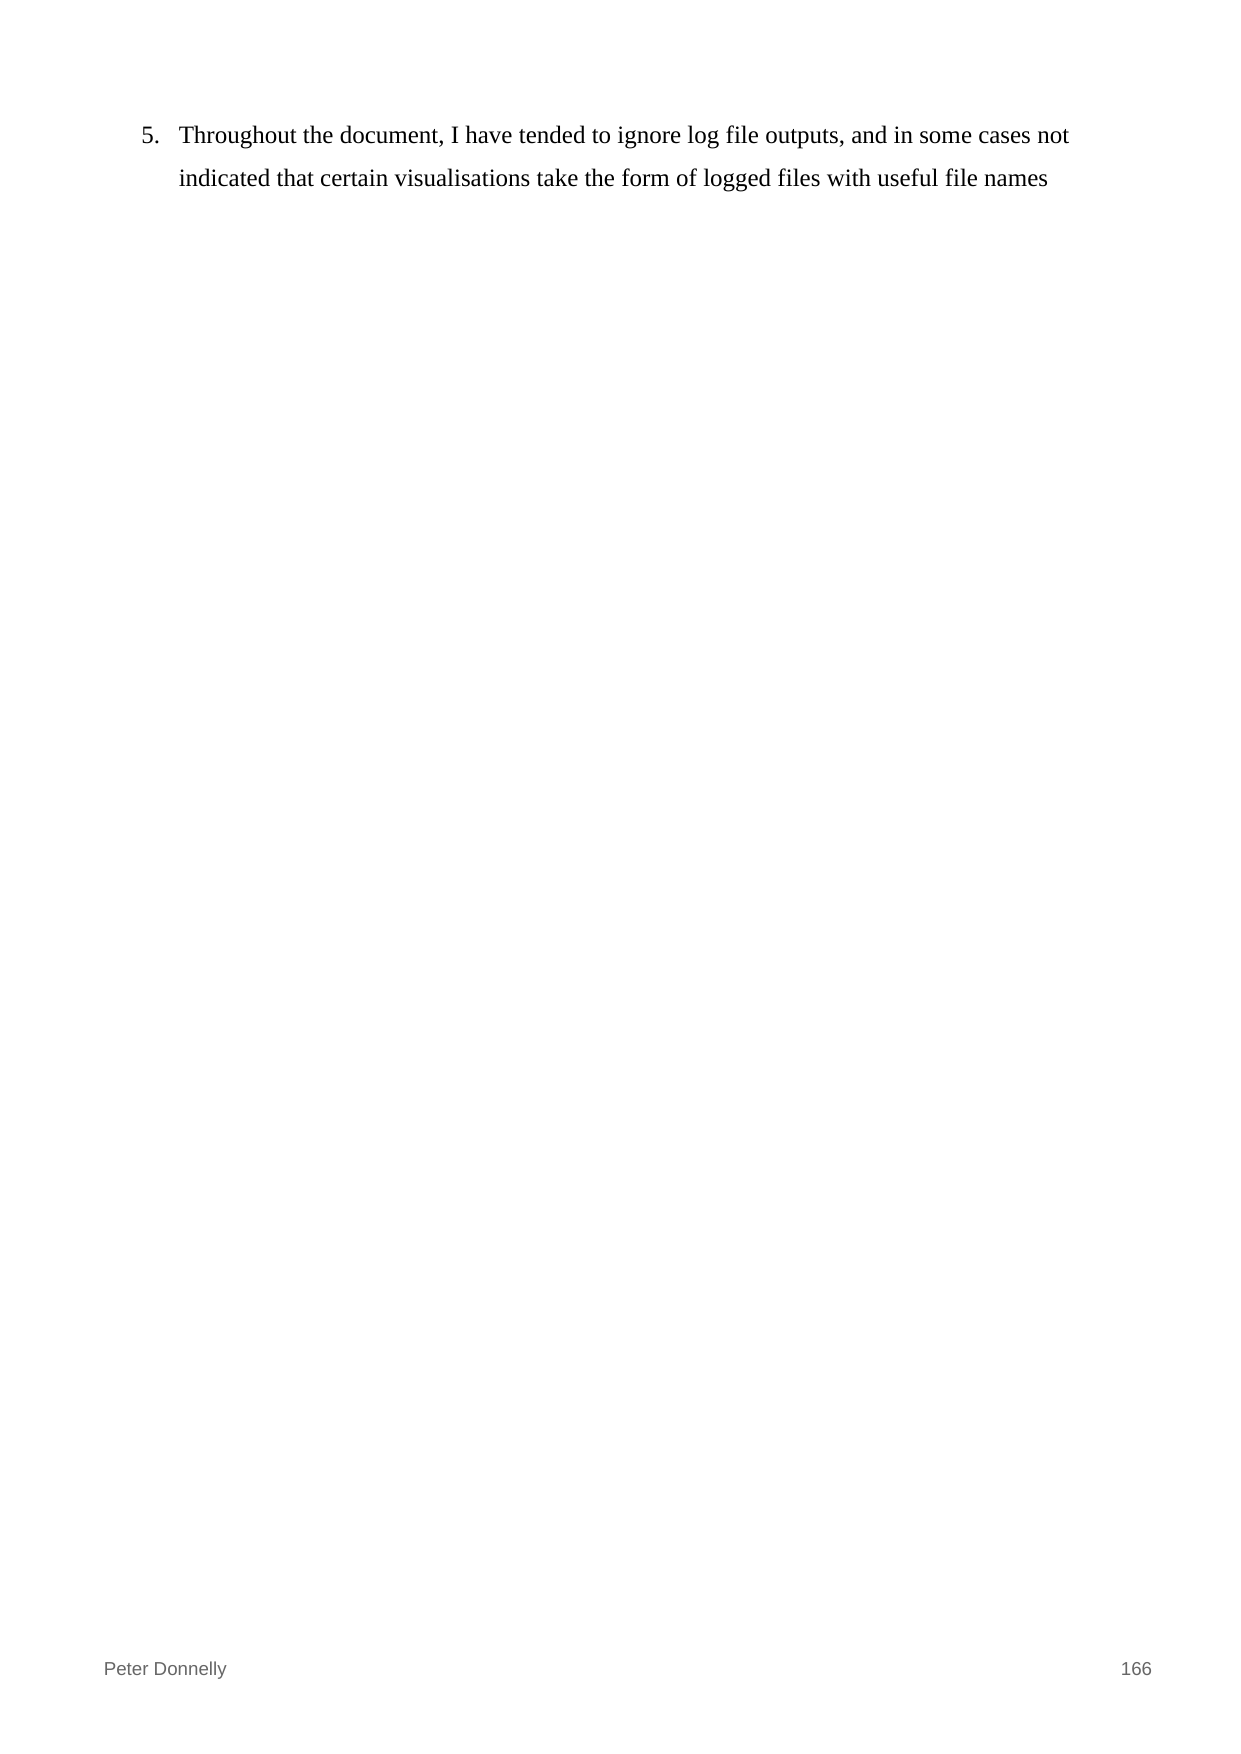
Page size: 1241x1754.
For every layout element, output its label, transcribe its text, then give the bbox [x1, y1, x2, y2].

list Throughout the document, I have tended to ignore log file outputs, and in some cases not indicated that certain visualisations take the form of logged files with useful file names [141, 120, 1146, 192]
